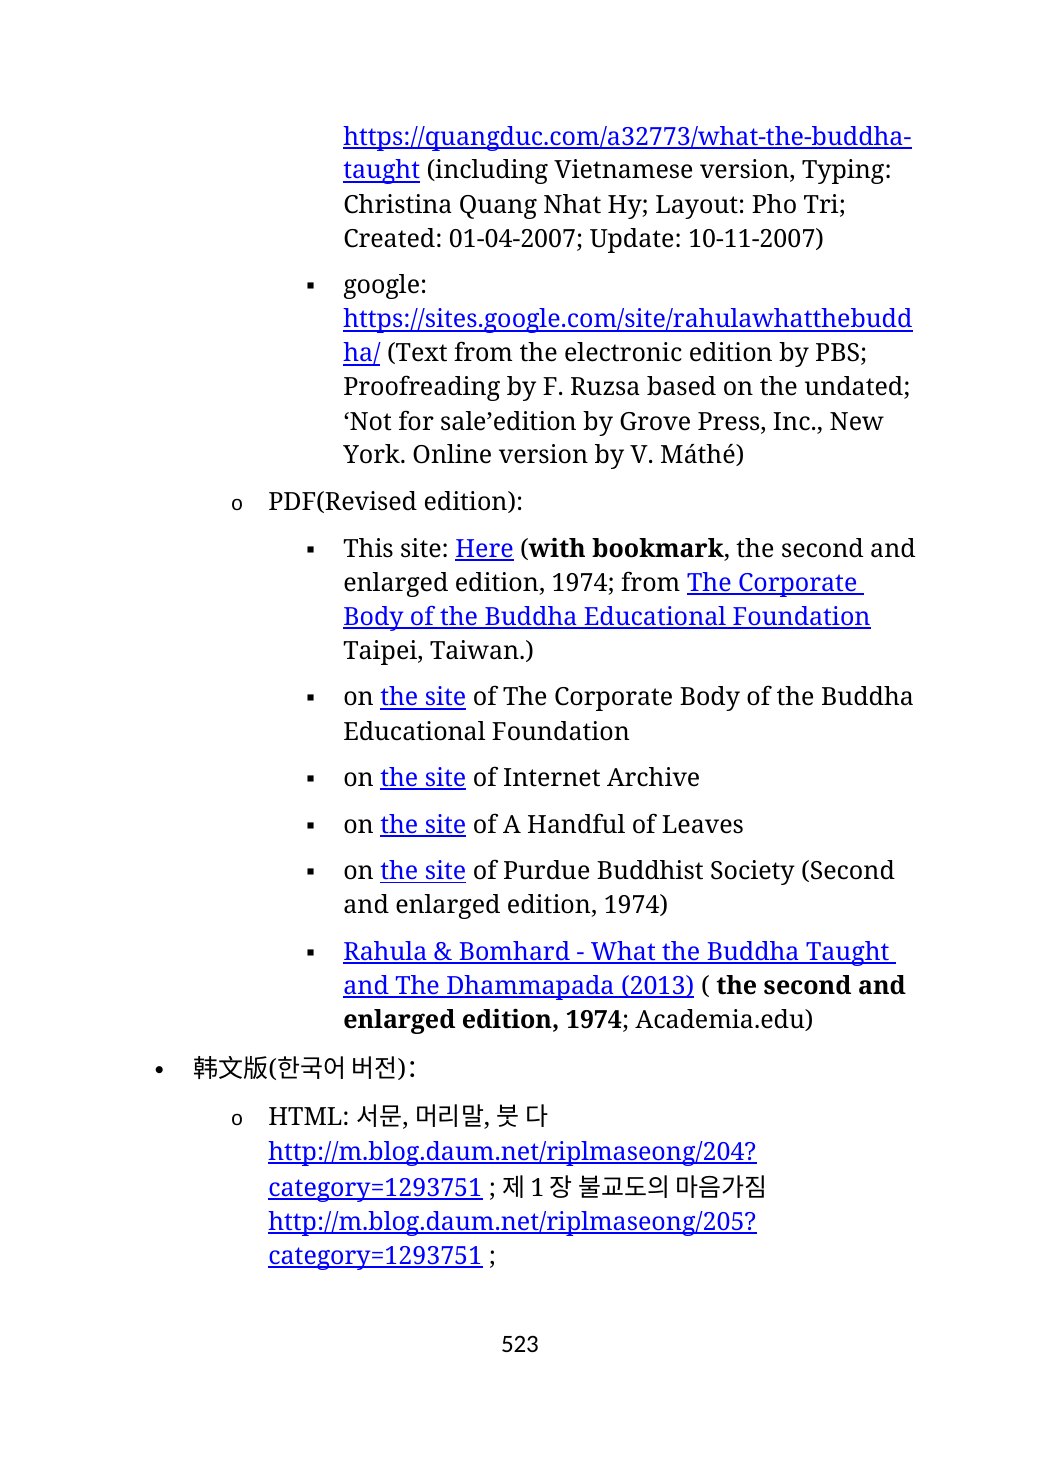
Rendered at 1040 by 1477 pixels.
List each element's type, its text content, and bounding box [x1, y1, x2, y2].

list on the site of The Corporate Body of the Buddha Educational Foundation [306, 679, 921, 747]
list Rahula & Bomhard - What the Buddha Taught and The Dhammapada (2013) ( the second and enlarged edition, 1974; Academia.edu) [306, 933, 921, 1036]
list google: https://sites.google.com/site/rahulawhatthebuddha/ (Text from the electronic edition by PBS; Proofreading by F. Ruzsa based on the undated; ‘Not for sale’edition by Grove Press, Inc., New York. Online version by V. Máthé) [306, 267, 921, 471]
list HTML: 서문, 머리말, 붓 다 http://m.blog.daum.net/riplmaseong/204?category=1293751 ; 제1장 불교도의 마음가짐 http://m.blog.daum.net/riplmaseong/205?category=1293751 ; [231, 1097, 921, 1272]
list 韩文版(한국어 버전)： [156, 1048, 921, 1084]
list This site: Here (with bookmark, the second and enlarged edition, 1974; from The Corporate Body of the Buddha Educational Foundation Taipei, Taiwan.) [306, 530, 921, 667]
list https://quangduc.com/a32773/what-the-buddha-taught (including Vietnamese version, Typing: Christina Quang Nhat Hy; Layout: Pho Tri; Created: 01-04-2007; Update: 10-11-2007) [306, 118, 921, 254]
list on the site of Internet Archive [306, 760, 921, 794]
list on the site of Purdue Buddhist Society (Second and enlarged edition, 1974) [306, 853, 921, 921]
list on the site of A Handful of Leaves [306, 806, 921, 840]
list PDF(Revised edition): [231, 484, 921, 518]
